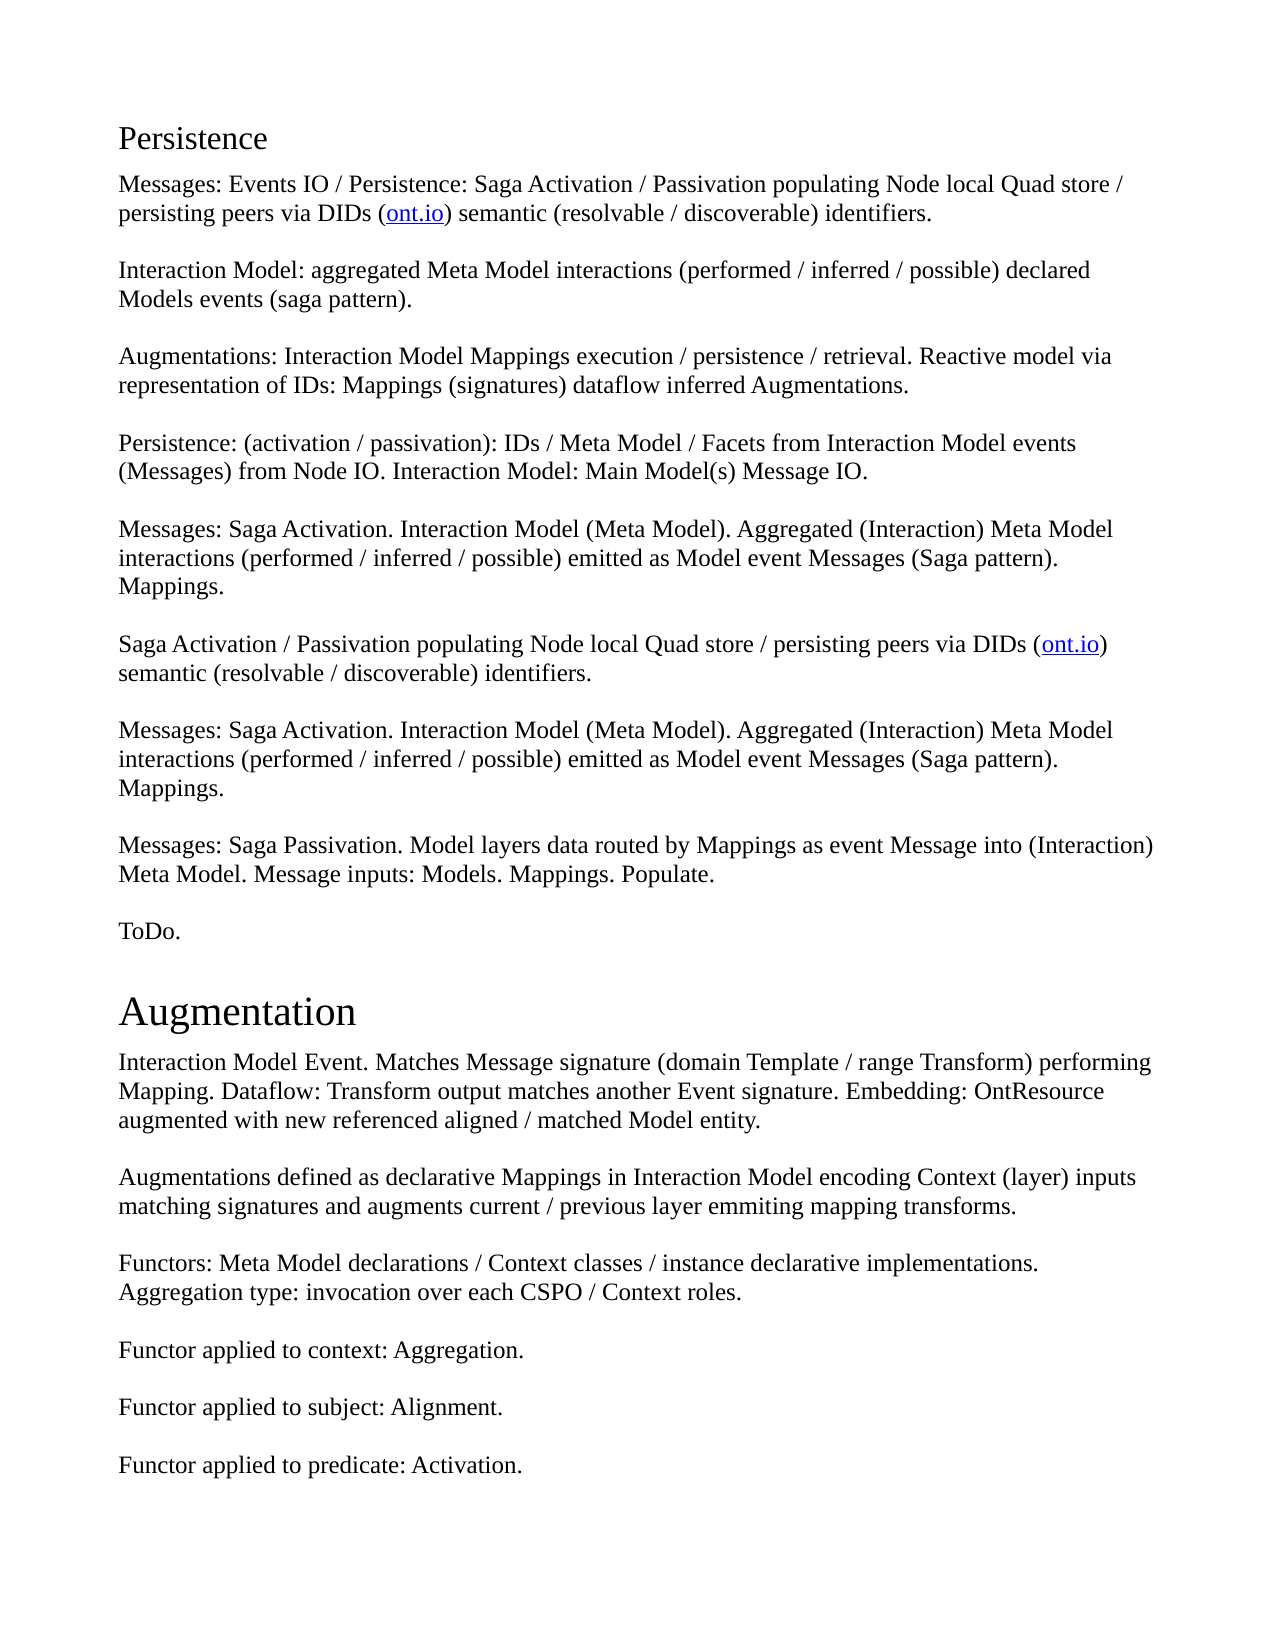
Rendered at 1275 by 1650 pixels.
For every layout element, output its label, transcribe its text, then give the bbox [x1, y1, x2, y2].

subtitle Persistence [118, 118, 1157, 156]
text Functor applied to predicate: Activation. [118, 1450, 1157, 1478]
text Saga Activation / Passivation populating Node local Quad store / persisting peers via DIDs (ont.io) semantic (resolvable / discoverable) identifiers. [118, 629, 1157, 686]
text Augmentations: Interaction Model Mappings execution / persistence / retrieval. Reactive model via representation of IDs: Mappings (signatures) dataflow inferred Augmentations. [118, 341, 1157, 399]
text Messages: Saga Passivation. Model layers data routed by Mappings as event Message into (Interaction) Meta Model. Message inputs: Models. Mappings. Populate. [118, 830, 1157, 888]
text Messages: Saga Activation. Interaction Model (Meta Model). Aggregated (Interaction) Meta Model interactions (performed / inferred / possible) emitted as Model event Messages (Saga pattern). Mappings. [118, 715, 1157, 801]
text Augmentations defined as declarative Mappings in Interaction Model encoding Context (layer) inputs matching signatures and augments current / previous layer emmiting mapping transforms. [118, 1162, 1157, 1220]
text Interaction Model Event. Matches Message signature (domain Template / range Transform) performing Mapping. Dataflow: Transform output matches another Event signature. Embedding: OntResource augmented with new referenced aligned / matched Model entity. [118, 1047, 1157, 1133]
text Functor applied to context: Aggregation. [118, 1335, 1157, 1363]
text Functor applied to subject: Alignment. [118, 1392, 1157, 1421]
text Functors: Meta Model declarations / Context classes / instance declarative implementations. Aggregation type: invocation over each CSPO / Context roles. [118, 1248, 1157, 1306]
text Messages: Saga Activation. Interaction Model (Meta Model). Aggregated (Interaction) Meta Model interactions (performed / inferred / possible) emitted as Model event Messages (Saga pattern). Mappings. [118, 514, 1157, 600]
text Persistence: (activation / passivation): IDs / Meta Model / Facets from Interaction Model events (Messages) from Node IO. Interaction Model: Main Model(s) Message IO. [118, 428, 1157, 485]
text Messages: Events IO / Persistence: Saga Activation / Passivation populating Node local Quad store / persisting peers via DIDs (ont.io) semantic (resolvable / discoverable) identifiers. [118, 169, 1157, 226]
text ToDo. [118, 916, 1157, 945]
subtitle Augmentation [118, 987, 1157, 1035]
text Interaction Model: aggregated Meta Model interactions (performed / inferred / possible) declared Models events (saga pattern). [118, 255, 1157, 313]
